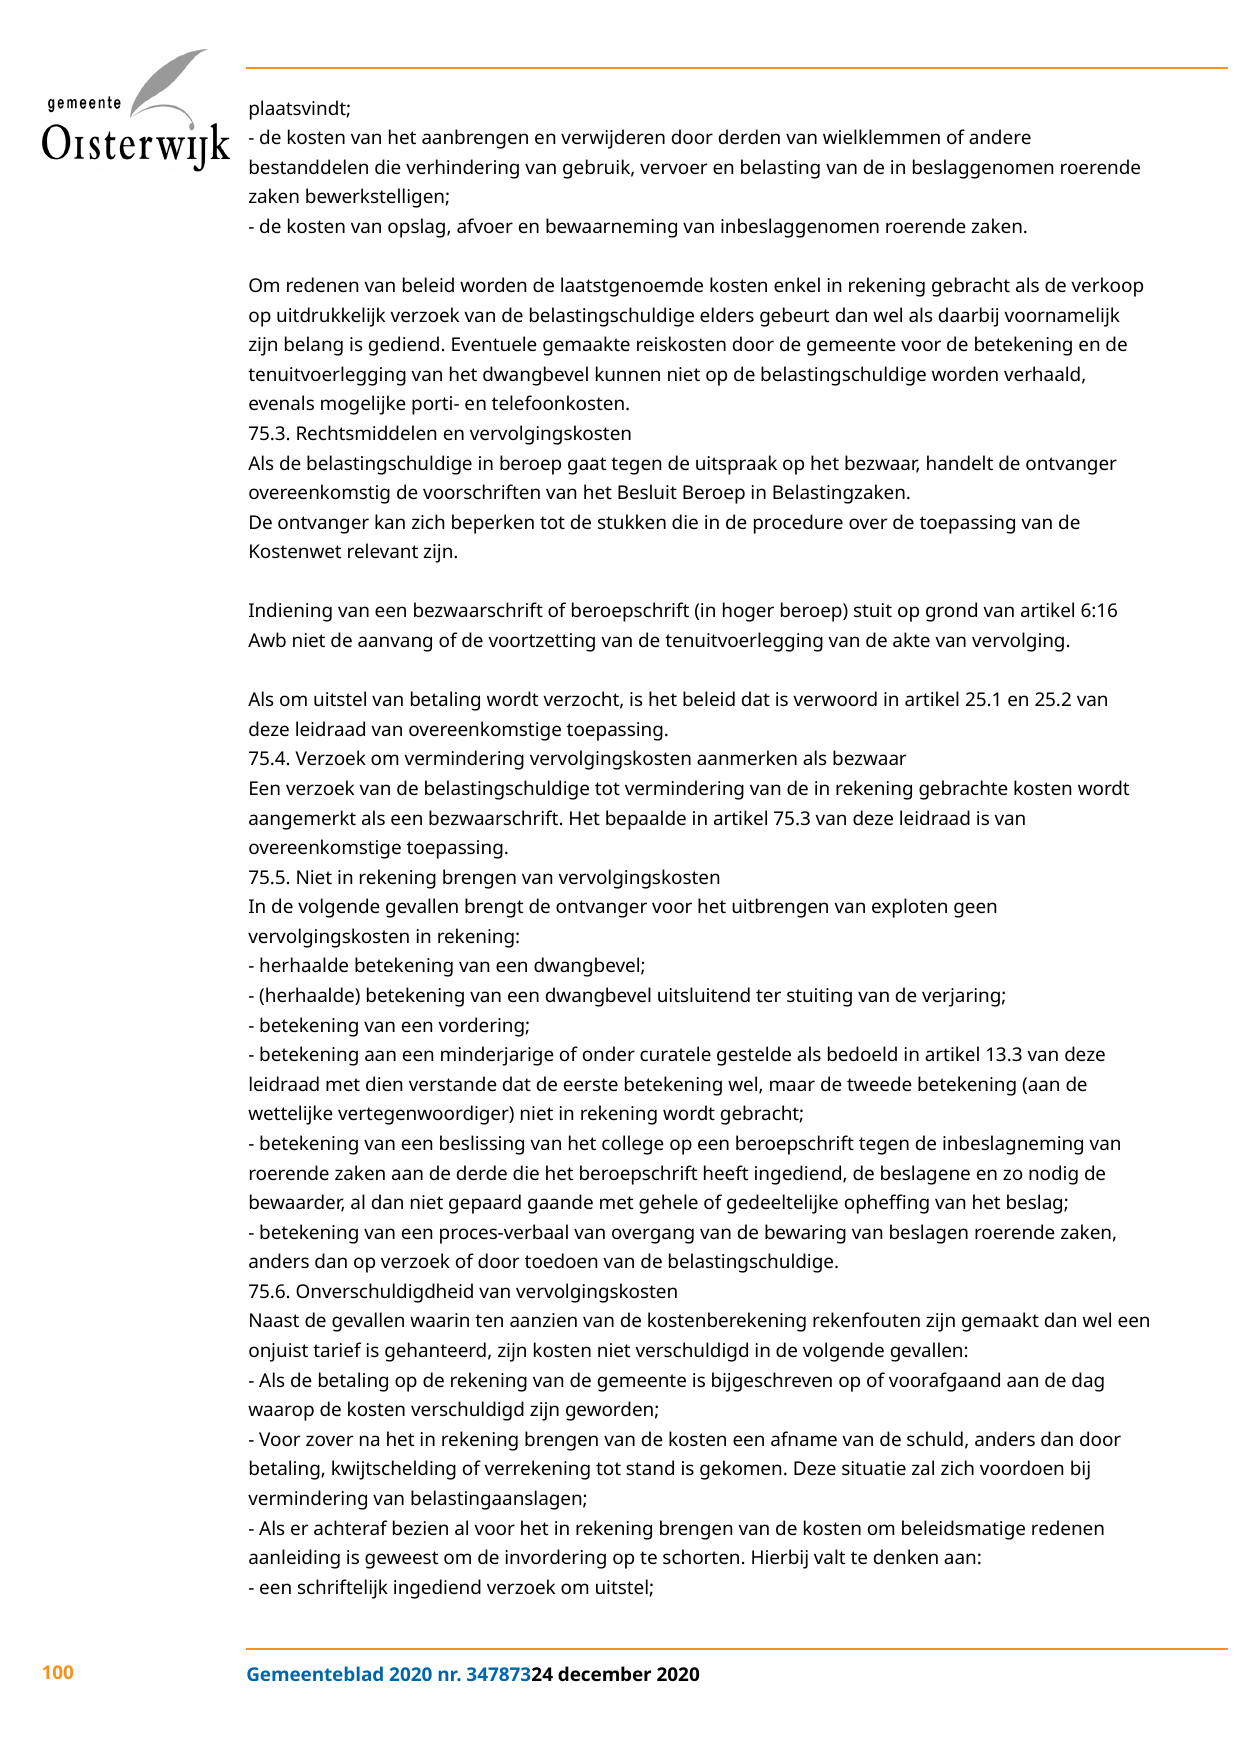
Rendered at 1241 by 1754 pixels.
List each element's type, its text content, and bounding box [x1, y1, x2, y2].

text - herhaalde betekening van een dwangbevel; [248, 953, 1152, 978]
text 75.4. Verzoek om vermindering vervolgingskosten aanmerken als bezwaar [248, 746, 1152, 771]
text - de kosten van het aanbrengen en verwijderen door derden van wielklemmen of andere bestanddelen die verhindering van gebruik, vervoer en belasting van de in beslaggenomen roerende zaken bewerkstelligen; [248, 124, 1152, 209]
text - de kosten van opslag, afvoer en bewaarneming van inbeslaggenomen roerende zaken. [248, 213, 1152, 239]
text De ontvanger kan zich beperken tot de stukken die in de procedure over de toepassing van de Kostenwet relevant zijn. [248, 509, 1152, 564]
text plaatsvindt; [248, 95, 1152, 121]
text In de volgende gevallen brengt de ontvanger voor het uitbrengen van exploten geen vervolgingskosten in rekening: [248, 893, 1152, 949]
text - een schriftelijk ingediend verzoek om uitstel; [248, 1574, 1152, 1600]
text - Als de betaling op de rekening van de gemeente is bijgeschreven op of voorafgaand aan de dag waarop de kosten verschuldigd zijn geworden; [248, 1367, 1152, 1422]
text - Als er achteraf bezien al voor het in rekening brengen van de kosten om beleidsmatige redenen aanleiding is geweest om de invordering op te schorten. Hierbij valt te denken aan: [248, 1515, 1152, 1570]
text Een verzoek van de belastingschuldige tot vermindering van de in rekening gebrachte kosten wordt aangemerkt als een bezwaarschrift. Het bepaalde in artikel 75.3 van deze leidraad is van overeenkomstige toepassing. [248, 775, 1152, 860]
text - betekening van een vordering; [248, 1012, 1152, 1038]
text Indiening van een bezwaarschrift of beroepschrift (in hoger beroep) stuit op grond van artikel 6:16 Awb niet de aanvang of de voortzetting van de tenuitvoerlegging van de akte van vervolging. [248, 598, 1152, 653]
text - betekening van een proces-verbaal van overgang van de bewaring van beslagen roerende zaken, anders dan op verzoek of door toedoen van de belastingschuldige. [248, 1219, 1152, 1274]
text - betekening van een beslissing van het college op een beroepschrift tegen de inbeslagneming van roerende zaken aan de derde die het beroepschrift heeft ingediend, de beslagene en zo nodig de bewaarder, al dan niet gepaard gaande met gehele of gedeeltelijke opheffing van het beslag; [248, 1130, 1152, 1215]
text Als om uitstel van betaling wordt verzocht, is het beleid dat is verwoord in artikel 25.1 en 25.2 van deze leidraad van overeenkomstige toepassing. [248, 686, 1152, 742]
text Als de belastingschuldige in beroep gaat tegen de uitspraak op het bezwaar, handelt de ontvanger overeenkomstig de voorschriften van het Besluit Beroep in Belastingzaken. [248, 450, 1152, 505]
text 75.3. Rechtsmiddelen en vervolgingskosten [248, 420, 1152, 446]
text - betekening aan een minderjarige of onder curatele gestelde als bedoeld in artikel 13.3 van deze leidraad met dien verstande dat de eerste betekening wel, maar de tweede betekening (aan de wettelijke vertegenwoordiger) niet in rekening wordt gebracht; [248, 1041, 1152, 1126]
text 75.6. Onverschuldigdheid van vervolgingskosten [248, 1278, 1152, 1304]
picture [41, 47, 231, 172]
text Om redenen van beleid worden de laatstgenoemde kosten enkel in rekening gebracht als de verkoop op uitdrukkelijk verzoek van de belastingschuldige elders gebeurt dan wel als daarbij voornamelijk zijn belang is gediend. Eventuele gemaakte reiskosten door de gemeente voor de betekening en de tenuitvoerlegging van het dwangbevel kunnen niet op de belastingschuldige worden verhaald, evenals mogelijke porti- en telefoonkosten. [248, 272, 1152, 416]
text - Voor zover na het in rekening brengen van de kosten een afname van de schuld, anders dan door betaling, kwijtschelding of verrekening tot stand is gekomen. Deze situatie zal zich voordoen bij vermindering van belastingaanslagen; [248, 1426, 1152, 1511]
text Naast de gevallen waarin ten aanzien van de kostenberekening rekenfouten zijn gemaakt dan wel een onjuist tarief is gehanteerd, zijn kosten niet verschuldigd in de volgende gevallen: [248, 1308, 1152, 1363]
text 75.5. Niet in rekening brengen van vervolgingskosten [248, 864, 1152, 890]
text - (herhaalde) betekening van een dwangbevel uitsluitend ter stuiting van de verjaring; [248, 982, 1152, 1008]
